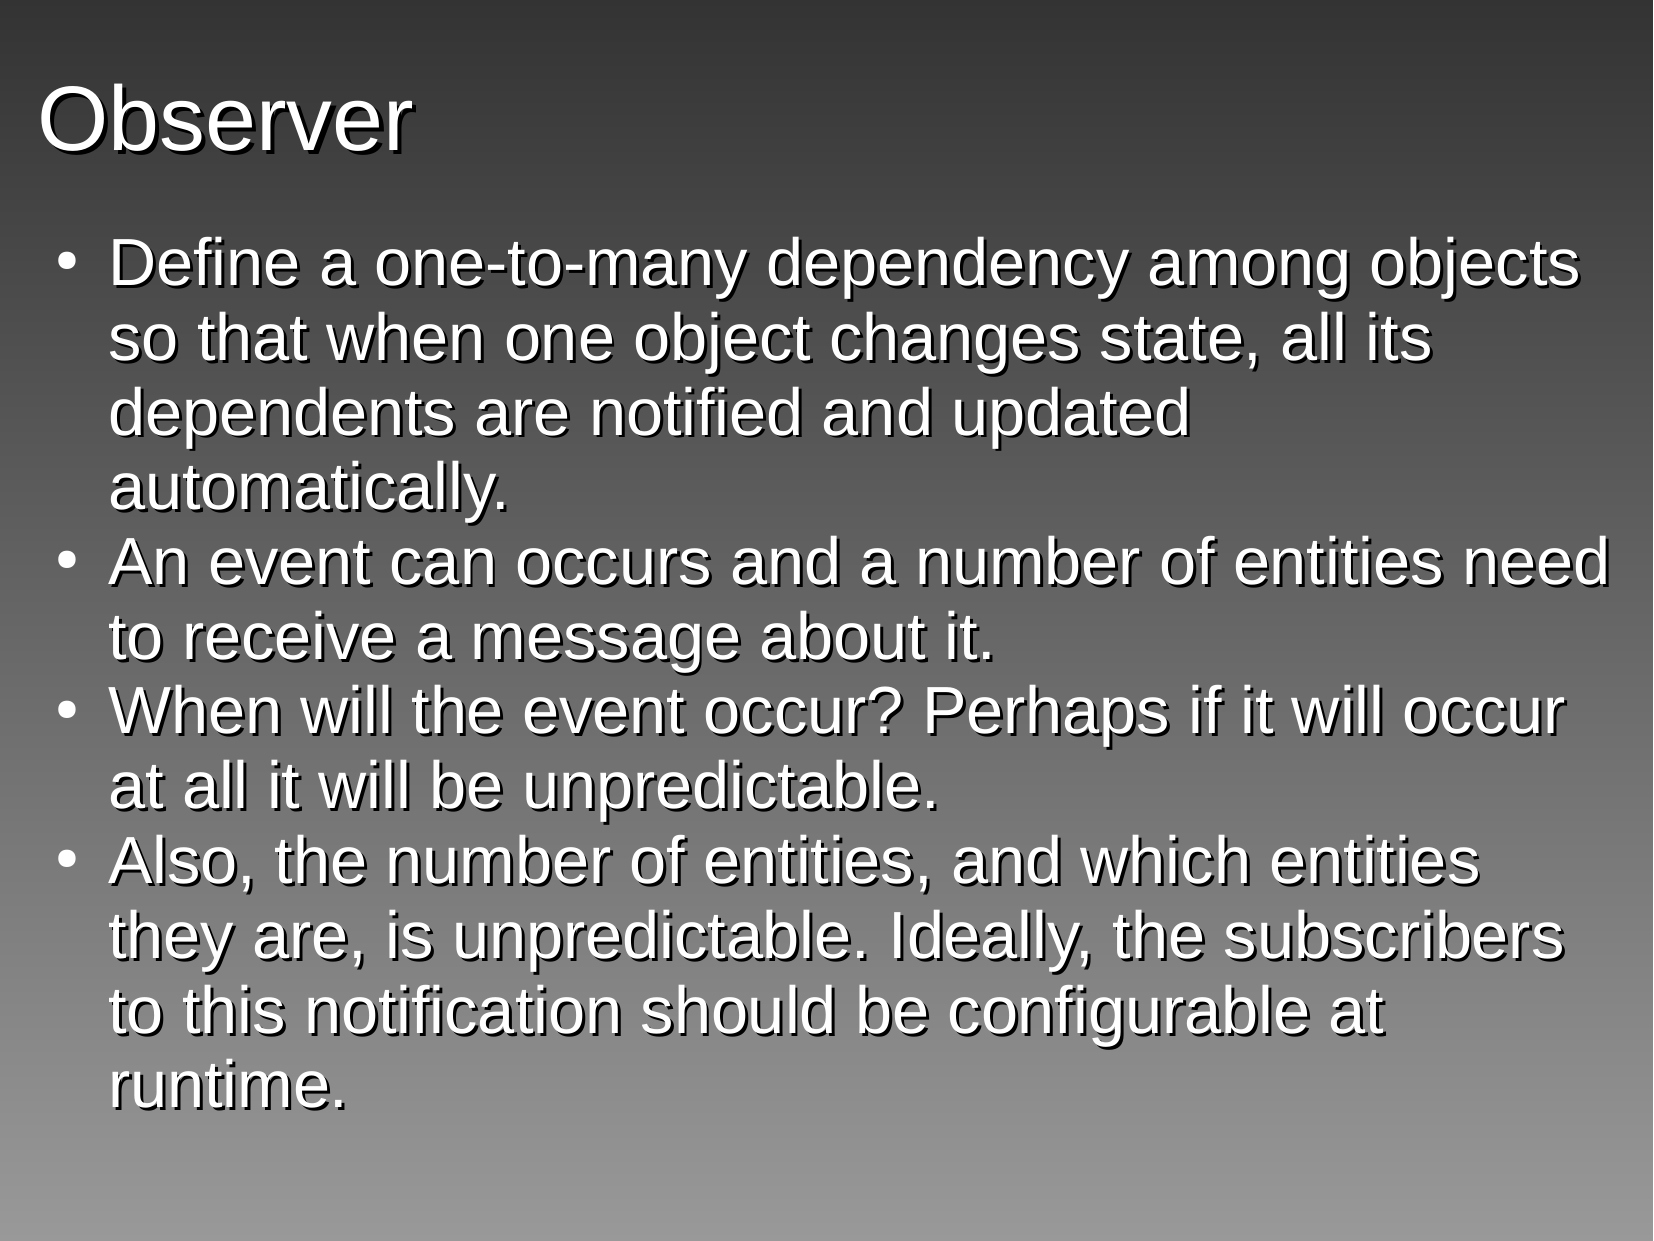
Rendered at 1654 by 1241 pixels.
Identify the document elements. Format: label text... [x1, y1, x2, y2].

title Observer [37, 49, 1613, 188]
list Define a one-to-many dependency among objects so that when one object changes state, all its dependents are notified and updated automatically. An event can occurs and a number of entities need to receive a message about it. When will the event occur? Perhaps if it will occur at all it will be unpredictable. Also, the number of entities, and which entities they are, is unpredictable. Ideally, the subscribers to this notification should be configurable at runtime. [37, 225, 1613, 1126]
